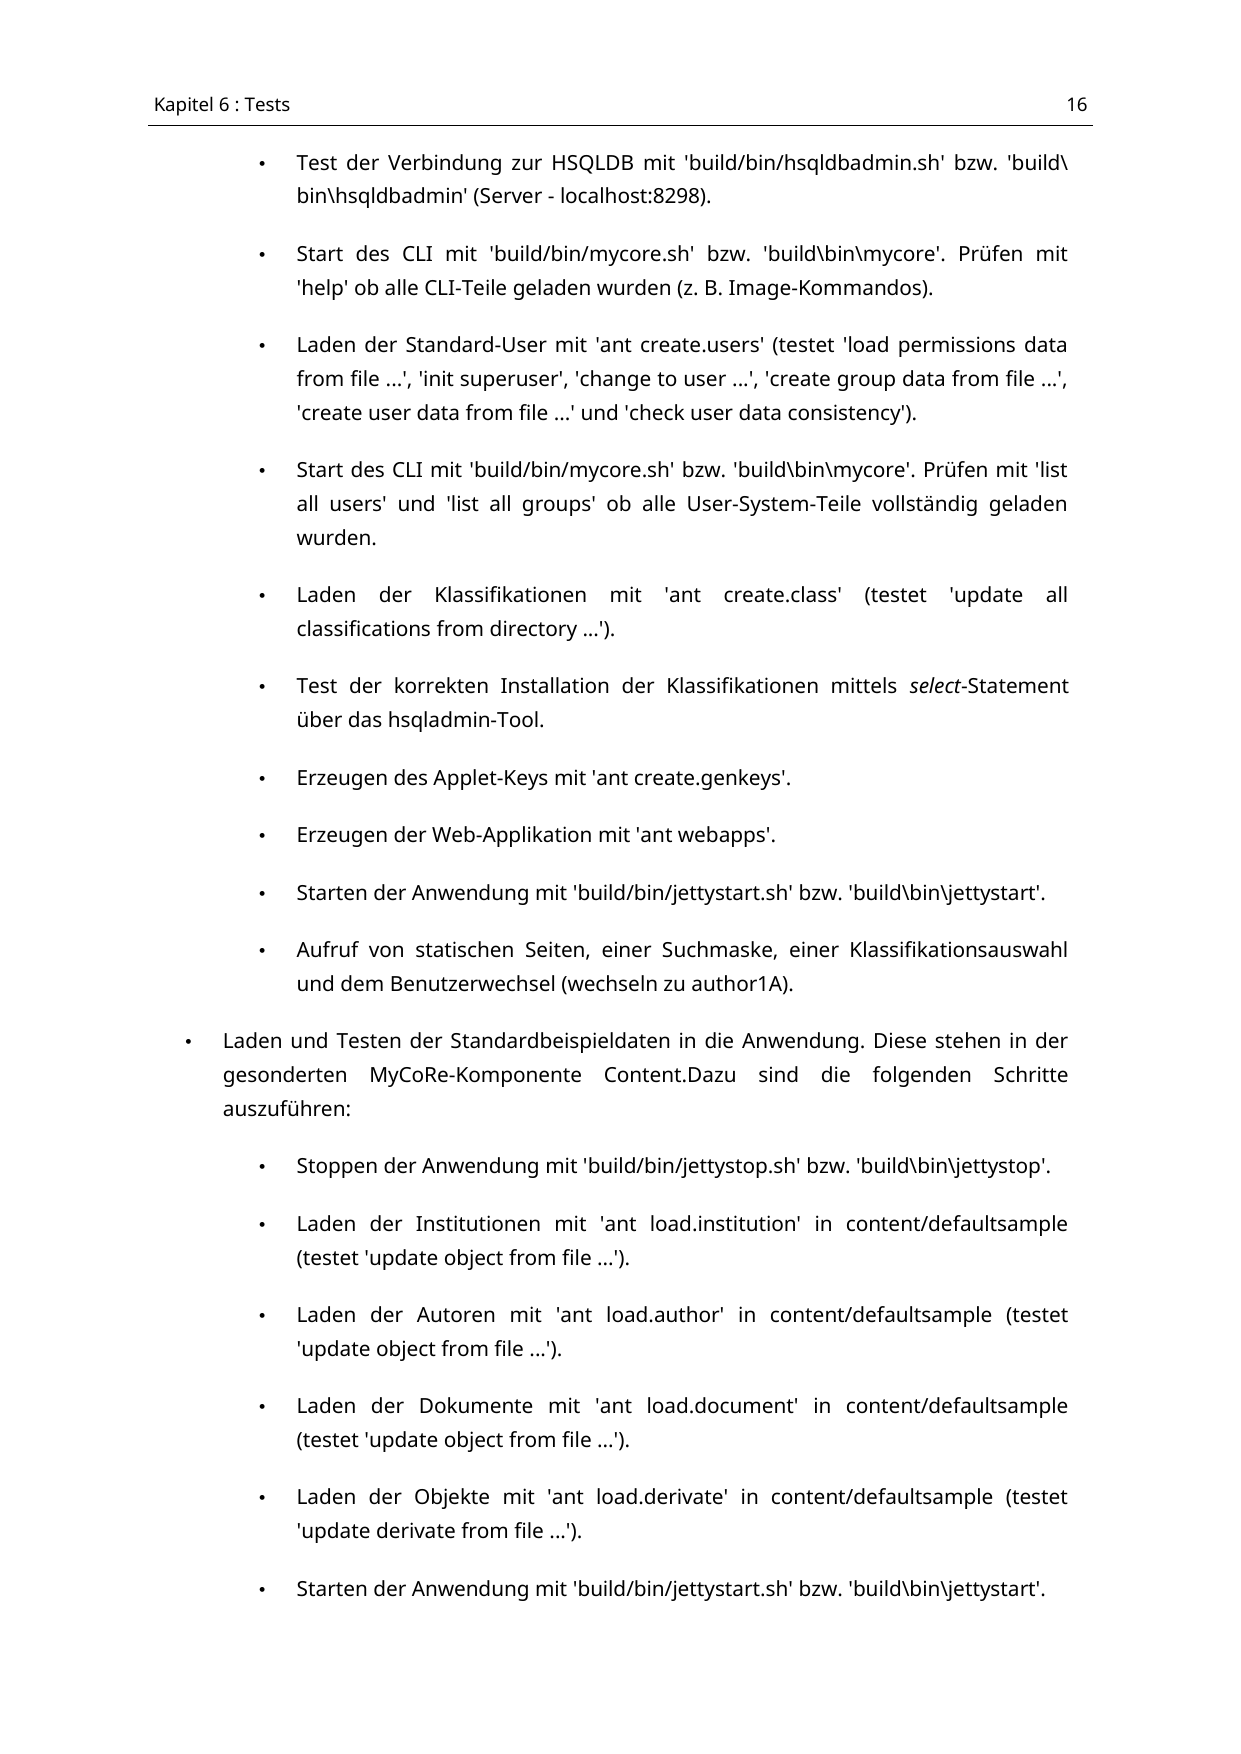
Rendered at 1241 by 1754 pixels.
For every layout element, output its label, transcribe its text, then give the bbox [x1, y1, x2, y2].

list Stoppen der Anwendung mit 'build/bin/jettystop.sh' bzw. 'build\bin\jettystop'. [259, 1151, 1069, 1179]
list Test der korrekten Installation der Klassifikationen mittels select-Statement über das hsqladmin-Tool. [259, 672, 1069, 734]
list Laden der Dokumente mit 'ant load.document' in content/defaultsample (testet 'update object from file ...'). [259, 1391, 1069, 1453]
list Start des CLI mit 'build/bin/mycore.sh' bzw. 'build\bin\mycore'. Prüfen mit 'help' ob alle CLI-Teile geladen wurden (z. B. Image-Kommandos). [259, 239, 1069, 301]
list Laden der Institutionen mit 'ant load.institution' in content/defaultsample (testet 'update object from file ...'). [259, 1209, 1069, 1271]
list Laden der Objekte mit 'ant load.derivate' in content/defaultsample (testet 'update derivate from file ...'). [259, 1482, 1069, 1544]
list Aufruf von statischen Seiten, einer Suchmaske, einer Klassifikationsauswahl und dem Benutzerwechsel (wechseln zu author1A). [259, 935, 1069, 997]
list Test der Verbindung zur HSQLDB mit 'build/bin/hsqldbadmin.sh' bzw. 'build\bin\hsqldbadmin' (Server - localhost:8298). [259, 148, 1069, 210]
list Laden und Testen der Standardbeispieldaten in die Anwendung. Diese stehen in der gesonderten MyCoRe-Komponente Content.Dazu sind die folgenden Schritte auszuführen: [185, 1026, 1069, 1122]
list Starten der Anwendung mit 'build/bin/jettystart.sh' bzw. 'build\bin\jettystart'. [259, 878, 1069, 906]
list Laden der Standard-User mit 'ant create.users' (testet 'load permissions data from file ...', 'init superuser', 'change to user ...', 'create group data from file ...', 'create user data from file ...' und 'check user data consistency'). [259, 330, 1069, 426]
list Laden der Klassifikationen mit 'ant create.class' (testet 'update all classifications from directory ...'). [259, 580, 1069, 642]
list Erzeugen des Applet-Keys mit 'ant create.genkeys'. [259, 763, 1069, 791]
list Laden der Autoren mit 'ant load.author' in content/defaultsample (testet 'update object from file ...'). [259, 1300, 1069, 1362]
list Erzeugen der Web-Applikation mit 'ant webapps'. [259, 820, 1069, 848]
list Starten der Anwendung mit 'build/bin/jettystart.sh' bzw. 'build\bin\jettystart'. [259, 1574, 1069, 1602]
list Start des CLI mit 'build/bin/mycore.sh' bzw. 'build\bin\mycore'. Prüfen mit 'list all users' und 'list all groups' ob alle User-System-Teile vollständig geladen wurden. [259, 455, 1069, 551]
